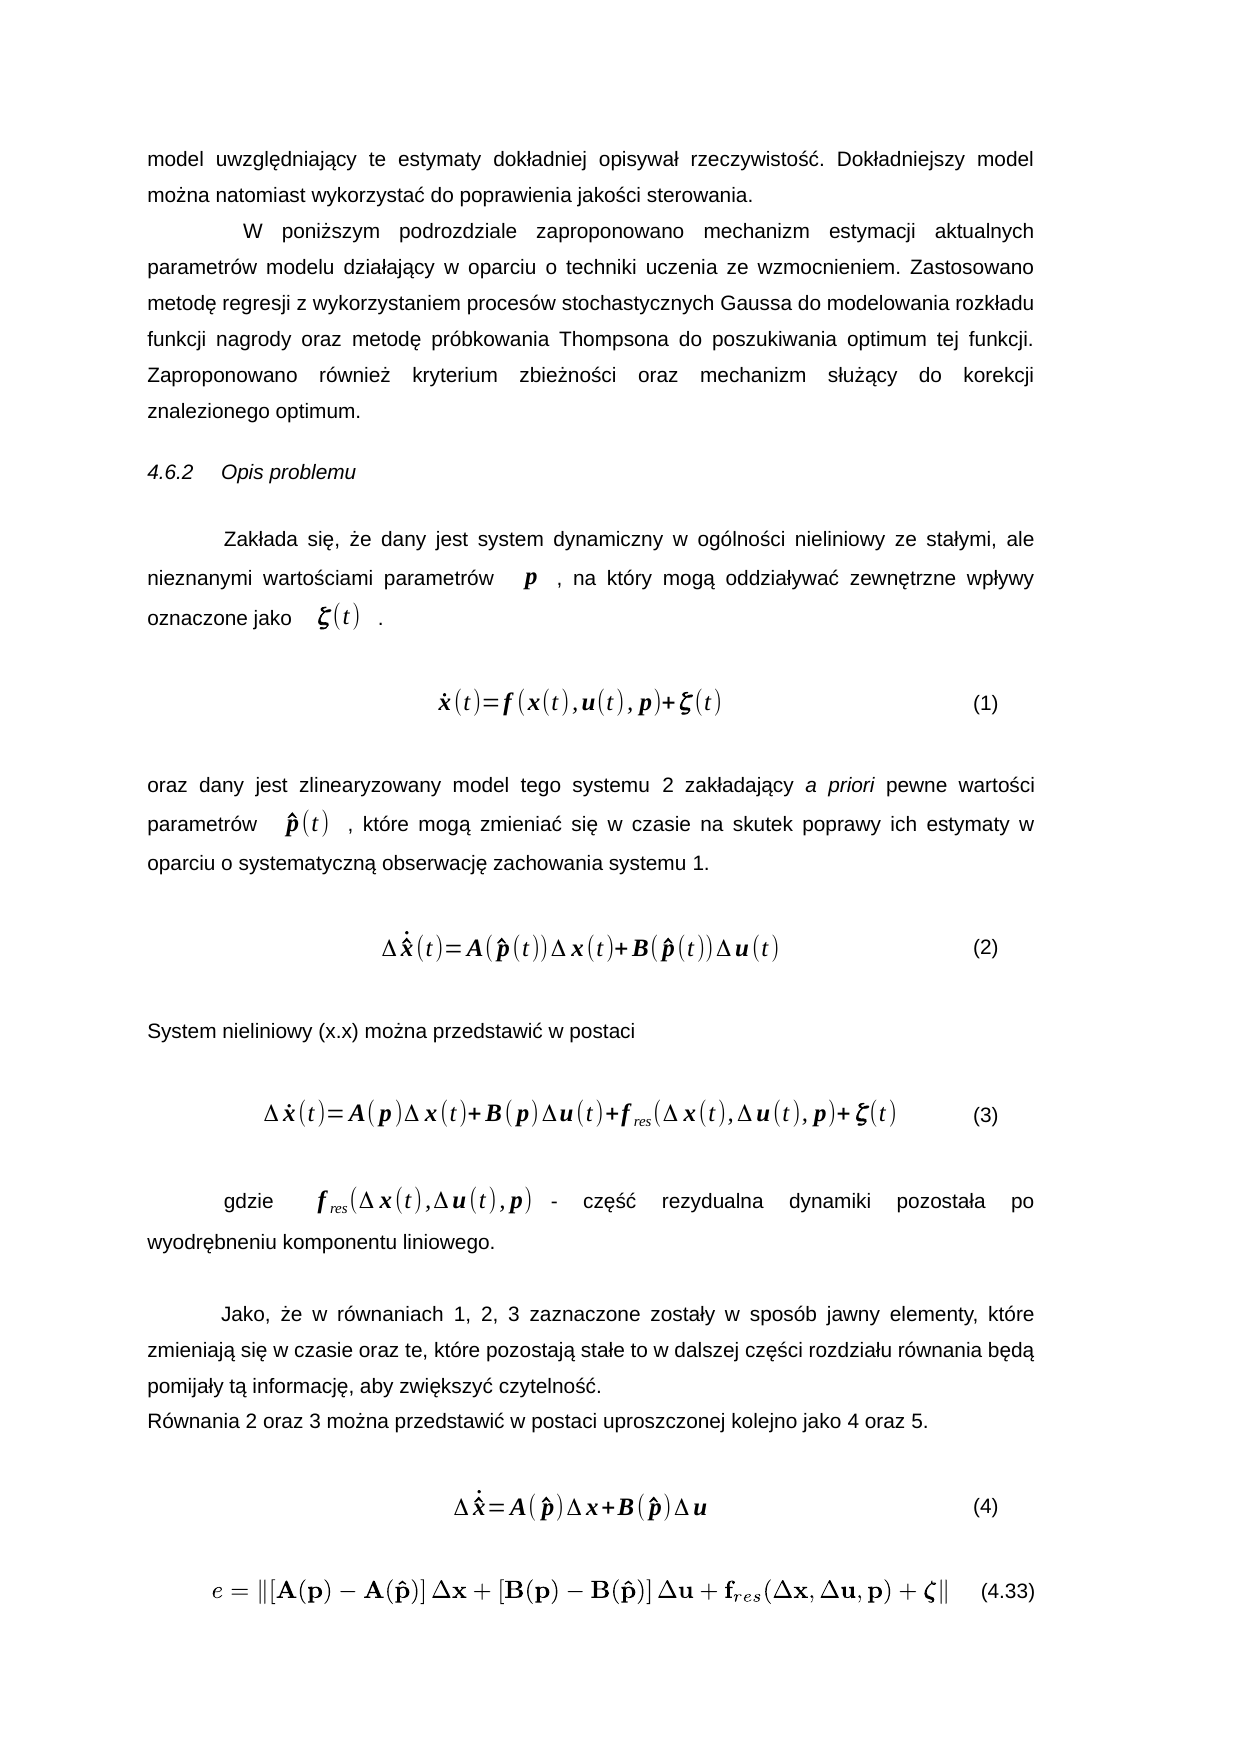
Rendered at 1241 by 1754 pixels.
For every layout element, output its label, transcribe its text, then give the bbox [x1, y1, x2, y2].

text Zakłada się, że dany jest system dynamiczny w ogólności nieliniowy ze stałymi, ale nieznanymi wartościami parametrów , na który mogą oddziaływać zewnętrzne wpływy oznaczone jako . [147, 527, 1035, 632]
table_header (2) [936, 899, 1035, 994]
text System nieliniowy (x.x) można przedstawić w postaci [147, 1019, 1035, 1043]
text oraz dany jest zlinearyzowany model tego systemu 2 zakładający a priori pewne wartości parametrów , które mogą zmieniać się w czasie na skutek poprawy ich estymaty w oparciu o systematyczną obserwację zachowania systemu 1. [147, 773, 1035, 874]
text Równania 2 oraz 3 można przedstawić w postaci uproszczonej kolejno jako 4 oraz 5. [147, 1409, 1035, 1433]
table_header (3) [936, 1068, 1035, 1161]
text Jako, że w równaniach 1, 2, 3 zaznaczone zostały w sposób jawny elementy, które zmieniają się w czasie oraz te, które pozostają stałe to w dalszej części rozdziału równania będą pomijały tą informację, aby zwiększyć czytelność. [147, 1302, 1035, 1397]
table_header [147, 899, 936, 994]
text gdzie - część rezydualna dynamiki pozostała po wyodrębneniu komponentu liniowego. [147, 1186, 1035, 1254]
text W poniższym podrozdziale zaproponowano mechanizm estymacji aktualnych parametrów modelu działający w oparciu o techniki uczenia ze wzmocnieniem. Zastosowano metodę regresji z wykorzystaniem procesów stochastycznych Gaussa do modelowania rozkładu funkcji nagrody oraz metodę próbkowania Thompsona do poszukiwania optimum tej funkcji. Zaproponowano również kryterium zbieżności oraz mechanizm służący do korekcji znalezionego optimum. [147, 219, 1035, 422]
table_header [147, 1068, 936, 1161]
subtitle Opis problemu [147, 459, 1035, 483]
text (4.33) [147, 1578, 1035, 1604]
table_header [147, 657, 936, 748]
text model uwzględniający te estymaty dokładniej opisywał rzeczywistość. Dokładniejszy model można natomiast wykorzystać do poprawienia jakości sterowania. [147, 147, 1035, 207]
table_header (4) [936, 1458, 1035, 1553]
table_header [147, 1458, 936, 1553]
table_header (1) [936, 657, 1035, 748]
